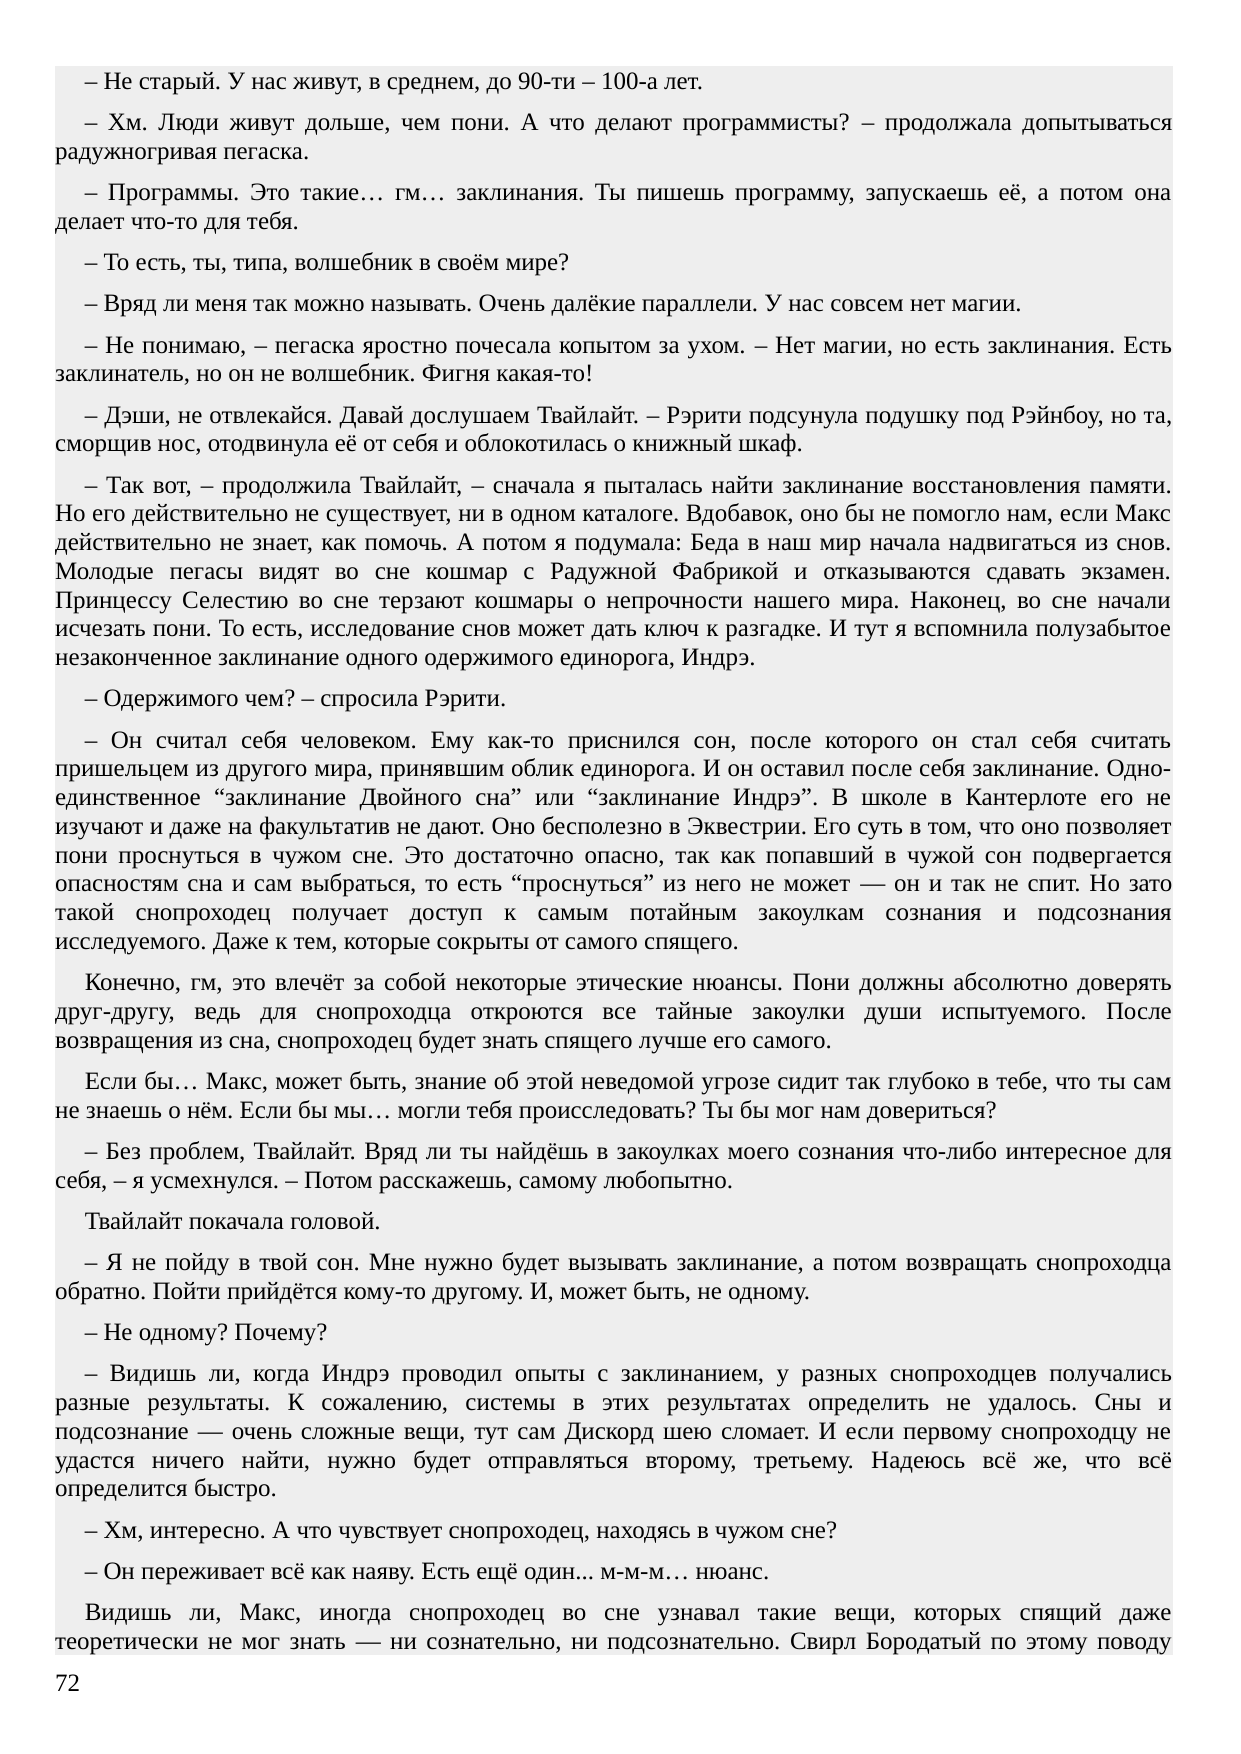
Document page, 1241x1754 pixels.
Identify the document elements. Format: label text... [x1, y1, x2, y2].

text – Я не пойду в твой сон. Мне нужно будет вызывать заклинание, а потом возвращать снопроходца обратно. Пойти прийдётся кому-то другому. И, может быть, не одному. [55, 1247, 1173, 1305]
text – Видишь ли, когда Индрэ проводил опыты с заклинанием, у разных снопроходцев получались разные результаты. К сожалению, системы в этих результатах определить не удалось. Сны и подсознание — очень сложные вещи, тут сам Дискорд шею сломает. И если первому снопроходцу не удастся ничего найти, нужно будет отправляться второму, третьему. Надеюсь всё же, что всё определится быстро. [55, 1358, 1173, 1502]
text – Хм, интересно. А что чувствует снопроходец, находясь в чужом сне? [55, 1515, 1173, 1543]
text – Хм. Люди живут дольше, чем пони. А что делают программисты? – продолжала допытываться радужногривая пегаска. [55, 107, 1173, 165]
text – Не одному? Почему? [55, 1317, 1173, 1346]
text Твайлайт покачала головой. [55, 1206, 1173, 1235]
text – Так вот, – продолжила Твайлайт, – сначала я пыталась найти заклинание восстановления памяти. Но его действительно не существует, ни в одном каталоге. Вдобавок, оно бы не помогло нам, если Макс действительно не знает, как помочь. А потом я подумала: Беда в наш мир начала надвигаться из снов. Молодые пегасы видят во сне кошмар с Радужной Фабрикой и отказываются сдавать экзамен. Принцессу Селестию во сне терзают кошмары о непрочности нашего мира. Наконец, во сне начали исчезать пони. То есть, исследование снов может дать ключ к разгадке. И тут я вспомнила полузабытое незаконченное заклинание одного одержимого единорога, Индрэ. [55, 470, 1173, 671]
text – Он считал себя человеком. Ему как-то приснился сон, после которого он стал себя считать пришельцем из другого мира, принявшим облик единорога. И он оставил после себя заклинание. Одно-единственное “заклинание Двойного сна” или “заклинание Индрэ”. В школе в Кантерлоте его не изучают и даже на факультатив не дают. Оно бесполезно в Эквестрии. Его суть в том, что оно позволяет пони проснуться в чужом сне. Это достаточно опасно, так как попавший в чужой сон подвергается опасностям сна и сам выбраться, то есть “проснуться” из него не может — он и так не спит. Но зато такой снопроходец получает доступ к самым потайным закоулкам сознания и подсознания исследуемого. Даже к тем, которые сокрыты от самого спящего. [55, 725, 1173, 955]
text – Не старый. У нас живут, в среднем, до 90-ти – 100-а лет. [55, 66, 1173, 95]
text – То есть, ты, типа, волшебник в своём мире? [55, 247, 1173, 276]
text Видишь ли, Макс, иногда снопроходец во сне узнавал такие вещи, которых спящий даже теоретически не мог знать — ни сознательно, ни подсознательно. Свирл Бородатый по этому поводу [55, 1597, 1173, 1655]
text – Он переживает всё как наяву. Есть ещё один... м-м-м… нюанс. [55, 1556, 1173, 1585]
text – Вряд ли меня так можно называть. Очень далёкие параллели. У нас совсем нет магии. [55, 288, 1173, 317]
text – Без проблем, Твайлайт. Вряд ли ты найдёшь в закоулках моего сознания что-либо интересное для себя, – я усмехнулся. – Потом расскажешь, самому любопытно. [55, 1136, 1173, 1193]
text – Программы. Это такие… гм… заклинания. Ты пишешь программу, запускаешь её, а потом она делает что-то для тебя. [55, 177, 1173, 235]
text Конечно, гм, это влечёт за собой некоторые этические нюансы. Пони должны абсолютно доверять друг-другу, ведь для снопроходца откроются все тайные закоулки души испытуемого. После возвращения из сна, снопроходец будет знать спящего лучше его самого. [55, 967, 1173, 1053]
text – Не понимаю, – пегаска яростно почесала копытом за ухом. – Нет магии, но есть заклинания. Есть заклинатель, но он не волшебник. Фигня какая-то! [55, 330, 1173, 387]
text – Одержимого чем? – спросила Рэрити. [55, 683, 1173, 712]
text Если бы… Макс, может быть, знание об этой неведомой угрозе сидит так глубоко в тебе, что ты сам не знаешь о нём. Если бы мы… могли тебя происследовать? Ты бы мог нам довериться? [55, 1066, 1173, 1123]
text – Дэши, не отвлекайся. Давай дослушаем Твайлайт. – Рэрити подсунула подушку под Рэйнбоу, но та, сморщив нос, отодвинула её от себя и облокотилась о книжный шкаф. [55, 400, 1173, 457]
